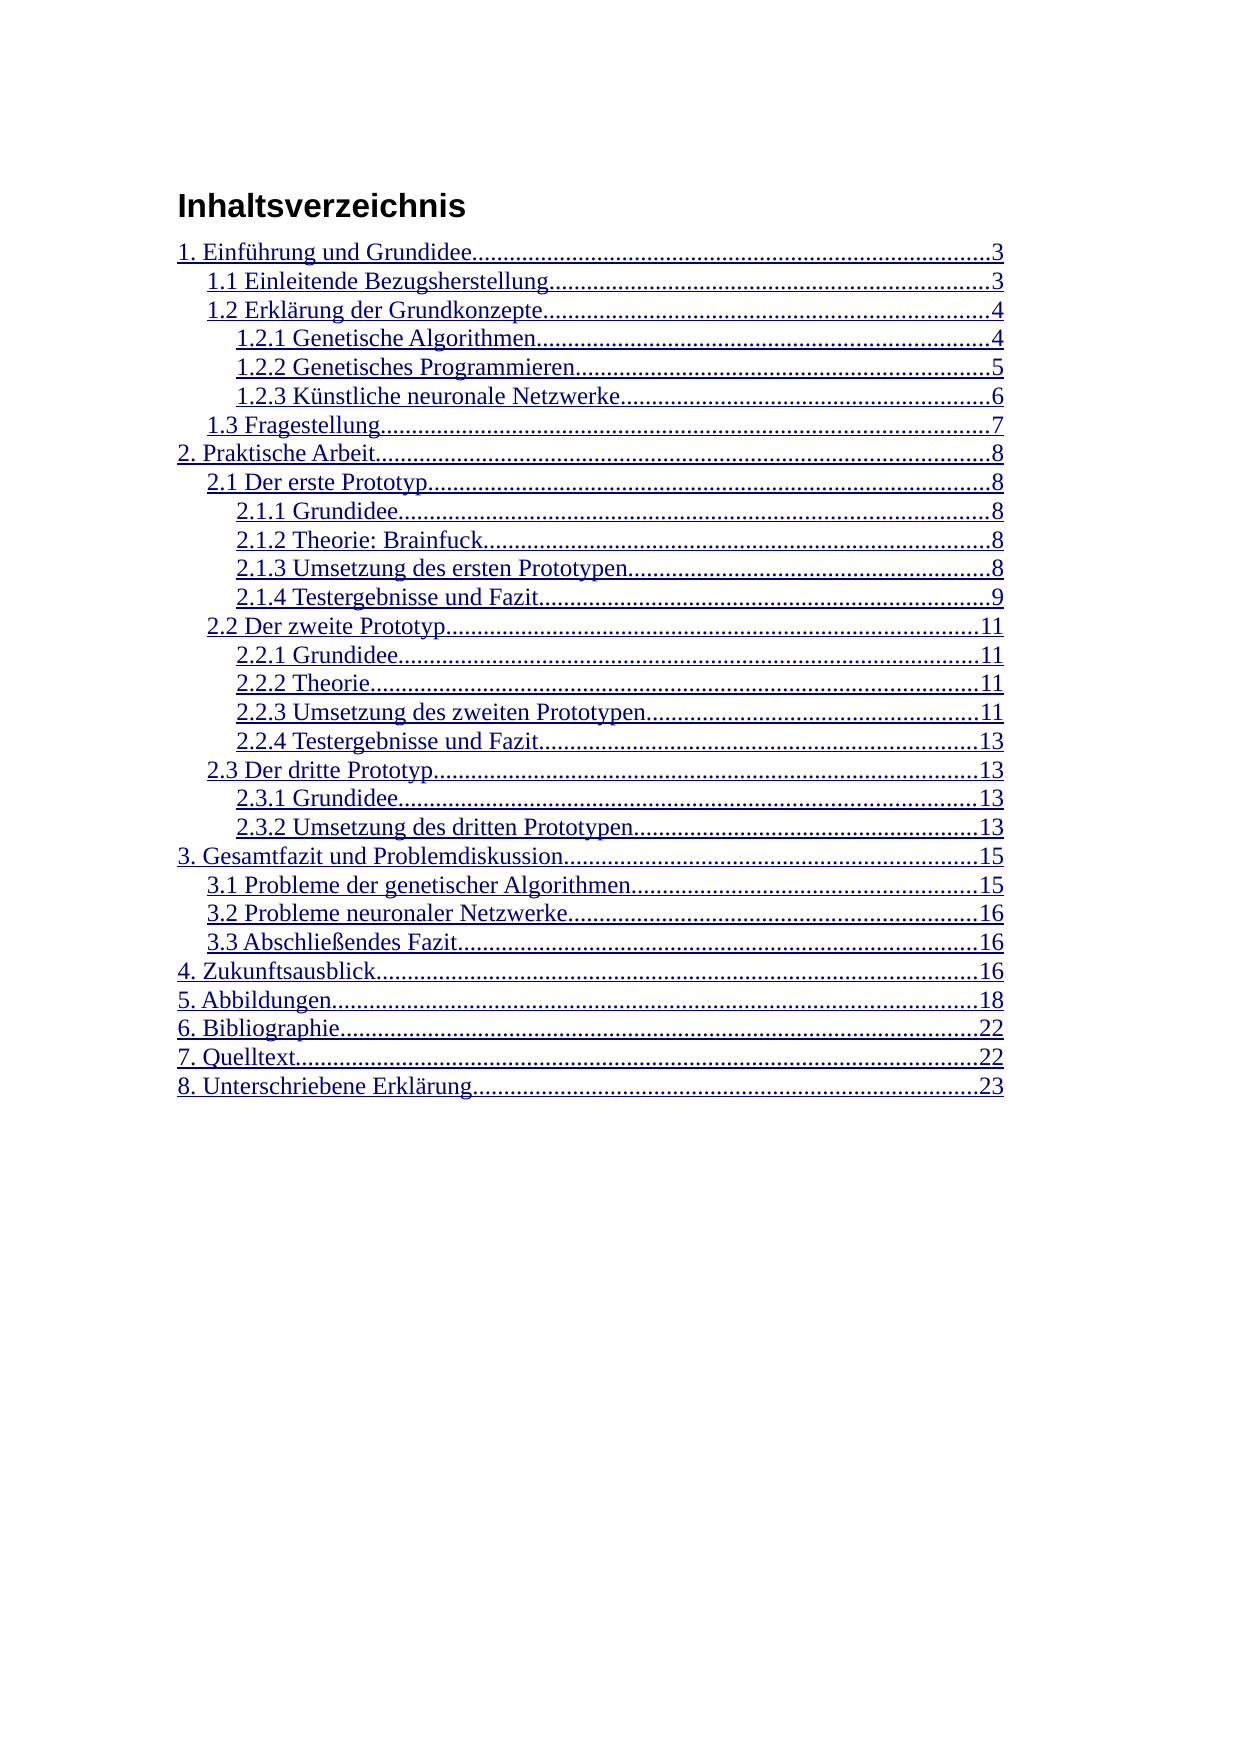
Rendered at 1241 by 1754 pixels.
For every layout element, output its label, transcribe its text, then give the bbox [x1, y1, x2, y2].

text 2.1 Der erste Prototyp 8 [207, 467, 1004, 492]
text 2.2.4 Testergebnisse und Fazit 13 [236, 726, 1004, 751]
text 2.3 Der dritte Prototyp 13 [207, 755, 1004, 780]
text 5. Abbildungen 18 [177, 985, 1004, 1010]
text 3. Gesamtfazit und Problemdiskussion 15 [177, 841, 1004, 866]
text 2.3.1 Grundidee 13 [236, 783, 1004, 808]
text 1.1 Einleitende Bezugsherstellung 3 [207, 266, 1004, 291]
text 6. Bibliographie 22 [177, 1013, 1004, 1038]
text 4. Zukunftsausblick 16 [177, 956, 1004, 981]
text 2.2 Der zweite Prototyp 11 [207, 611, 1004, 636]
text 2.2.2 Theorie 11 [236, 668, 1004, 693]
text 3.2 Probleme neuronaler Netzwerke 16 [207, 898, 1004, 923]
subtitle Inhaltsverzeichnis [177, 186, 1004, 225]
text 1.3 Fragestellung 7 [207, 410, 1004, 435]
text 1.2.1 Genetische Algorithmen 4 [236, 323, 1004, 348]
text 3.3 Abschließendes Fazit 16 [207, 927, 1004, 952]
text 2. Praktische Arbeit 8 [177, 438, 1004, 463]
text 1.2 Erklärung der Grundkonzepte 4 [207, 295, 1004, 320]
text 1.2.2 Genetisches Programmieren 5 [236, 352, 1004, 377]
text 2.3.2 Umsetzung des dritten Prototypen 13 [236, 812, 1004, 837]
text 7. Quelltext 22 [177, 1042, 1004, 1067]
text 8. Unterschriebene Erklärung 23 [177, 1071, 1004, 1096]
text 2.1.4 Testergebnisse und Fazit 9 [236, 582, 1004, 607]
text 3.1 Probleme der genetischer Algorithmen 15 [207, 870, 1004, 895]
text 1. Einführung und Grundidee 3 [177, 237, 1004, 262]
text 2.1.3 Umsetzung des ersten Prototypen 8 [236, 553, 1004, 578]
text 2.1.2 Theorie: Brainfuck 8 [236, 525, 1004, 550]
text 2.2.3 Umsetzung des zweiten Prototypen 11 [236, 697, 1004, 722]
text 2.1.1 Grundidee 8 [236, 496, 1004, 521]
text 1.2.3 Künstliche neuronale Netzwerke 6 [236, 381, 1004, 406]
text 2.2.1 Grundidee 11 [236, 640, 1004, 665]
